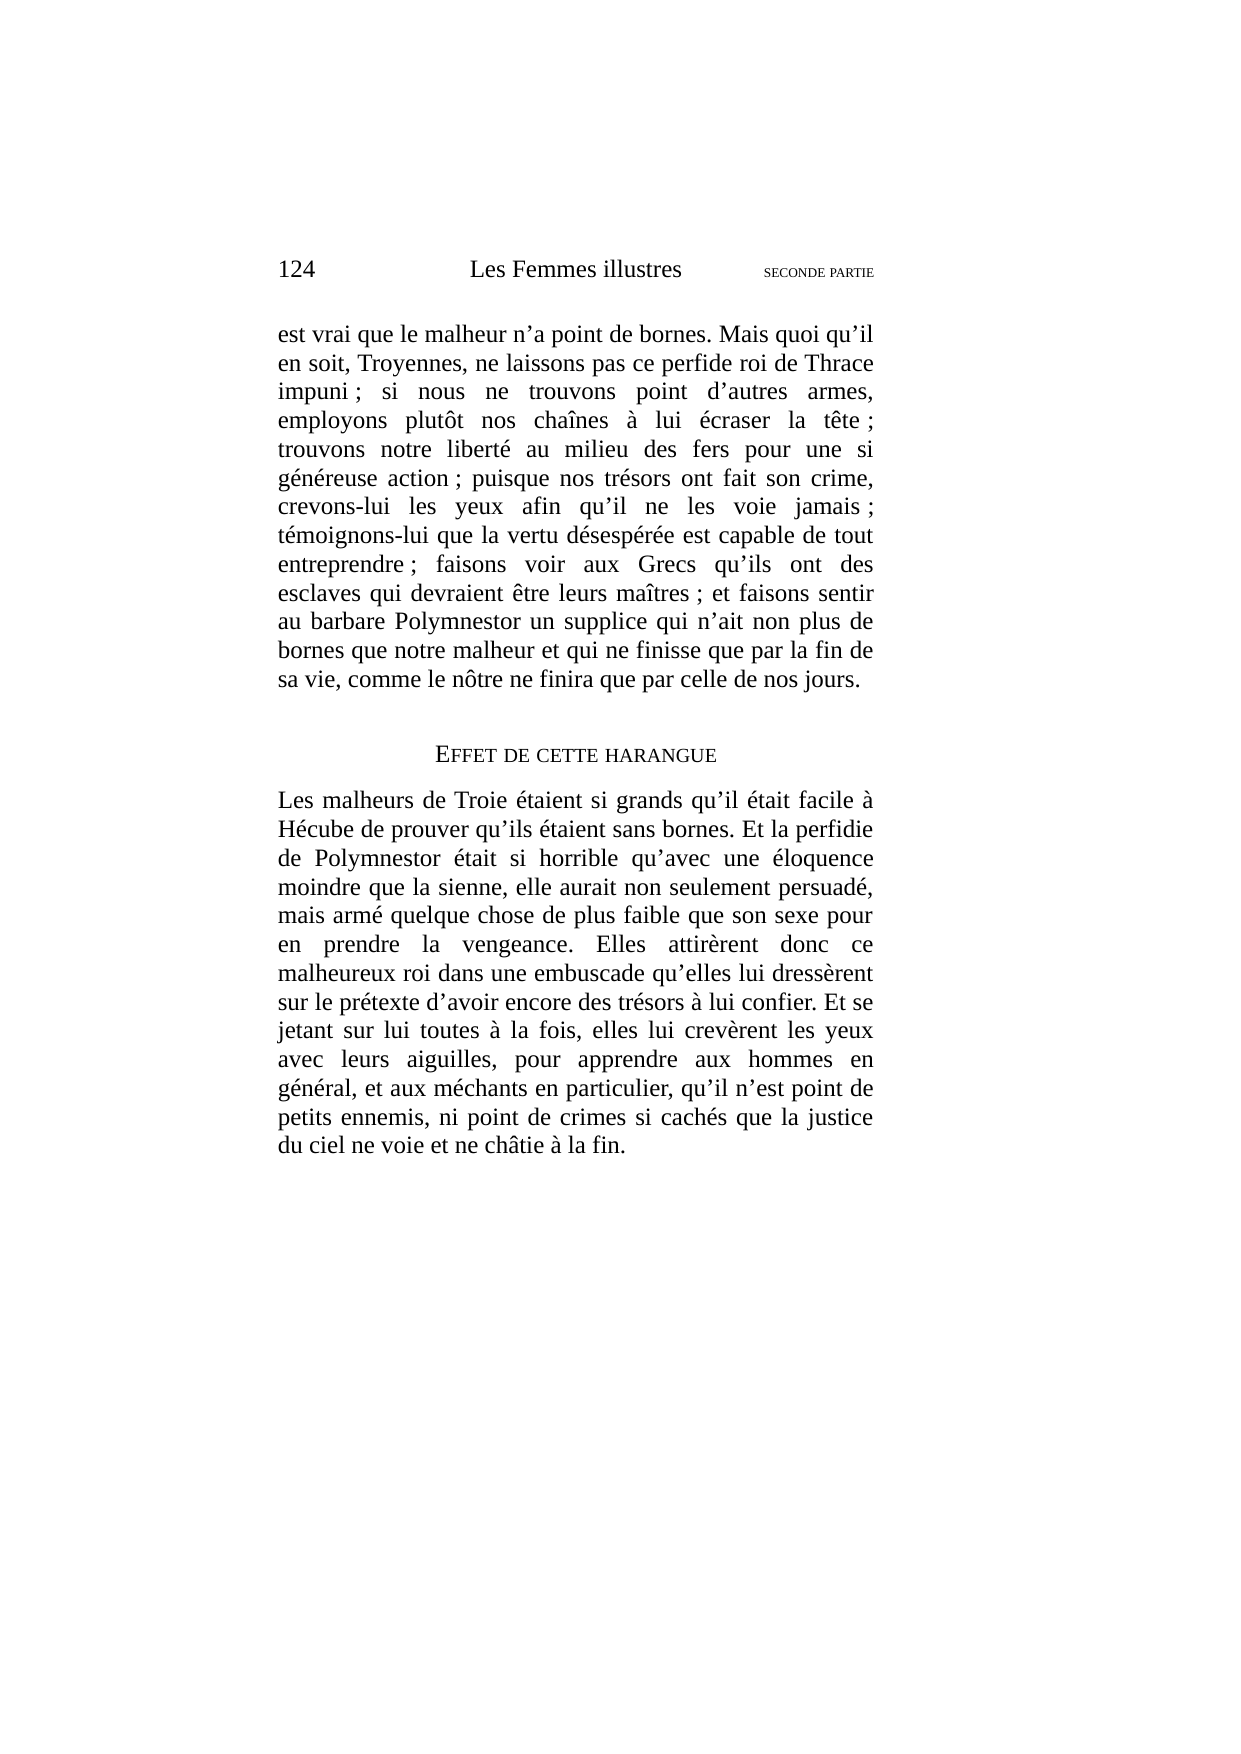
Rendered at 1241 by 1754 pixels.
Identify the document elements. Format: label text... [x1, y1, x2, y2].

subtitle Effet de cette harangue [278, 739, 874, 768]
text est vrai que le malheur n’a point de bornes. Mais quoi qu’il en soit, Troyennes, ne laissons pas ce perfide roi de Thrace impuni ; si nous ne trouvons point d’autres armes, employons plutôt nos chaînes à lui écraser la tête ; trouvons notre liberté au milieu des fers pour une si généreuse action ; puisque nos trésors ont fait son crime, crevons-lui les yeux afin qu’il ne les voie jamais ; témoignons-lui que la vertu désespérée est capable de tout entreprendre ; faisons voir aux Grecs qu’ils ont des esclaves qui devraient être leurs maîtres ; et faisons sentir au barbare Polymnestor un supplice qui n’ait non plus de bornes que notre malheur et qui ne finisse que par la fin de sa vie, comme le nôtre ne finira que par celle de nos jours. [278, 319, 874, 693]
text Les malheurs de Troie étaient si grands qu’il était facile à Hécube de prouver qu’ils étaient sans bornes. Et la perfidie de Polymnestor était si horrible qu’avec une éloquence moindre que la sienne, elle aurait non seulement persuadé, mais armé quelque chose de plus faible que son sexe pour en prendre la vengeance. Elles attirèrent donc ce malheureux roi dans une embuscade qu’elles lui dressèrent sur le prétexte d’avoir encore des trésors à lui confier. Et se jetant sur lui toutes à la fois, elles lui crevèrent les yeux avec leurs aiguilles, pour apprendre aux hommes en général, et aux méchants en particulier, qu’il n’est point de petits ennemis, ni point de crimes si cachés que la justice du ciel ne voie et ne châtie à la fin. [278, 786, 874, 1159]
